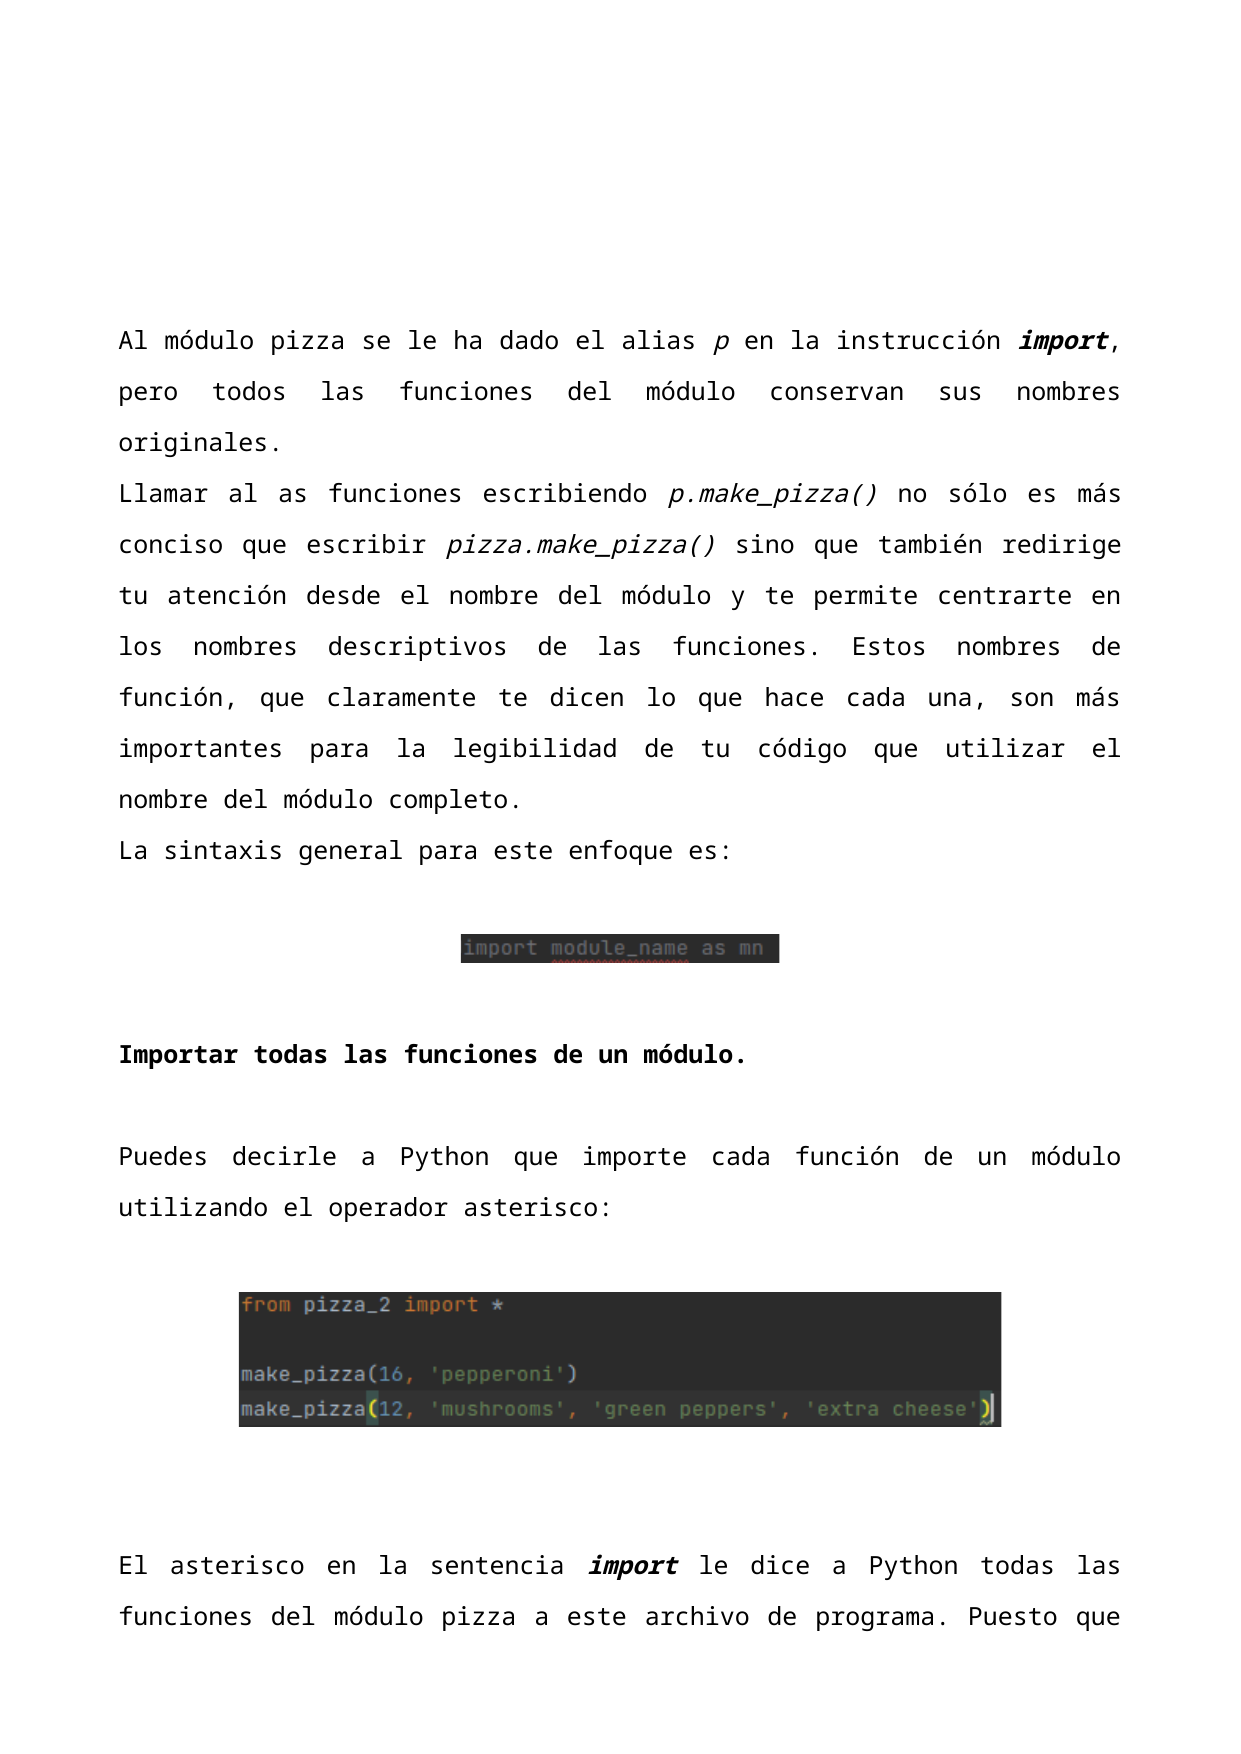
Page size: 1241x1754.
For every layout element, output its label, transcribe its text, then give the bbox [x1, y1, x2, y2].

text Importar todas las funciones de un módulo. [118, 1037, 1122, 1071]
text El asterisco en la sentencia import le dice a Python todas las funciones del módulo pizza a este archivo de programa. Puesto que [118, 1547, 1122, 1632]
text Llamar al as funciones escribiendo p.make_pizza() no sólo es más conciso que escribir pizza.make_pizza() sino que también redirige tu atención desde el nombre del módulo y te permite centrarte en los nombres descriptivos de las funciones. Estos nombres de función, que claramente te dicen lo que hace cada una, son más importantes para la legibilidad de tu código que utilizar el nombre del módulo completo. [118, 475, 1122, 816]
text La sintaxis general para este enfoque es: [118, 833, 1122, 867]
text Puedes decirle a Python que importe cada función de un módulo utilizando el operador asterisco: [118, 1139, 1122, 1224]
text Al módulo pizza se le ha dado el alias p en la instrucción import, pero todos las funciones del módulo conservan sus nombres originales. [118, 322, 1122, 458]
picture [238, 1292, 1002, 1427]
picture [460, 934, 780, 963]
